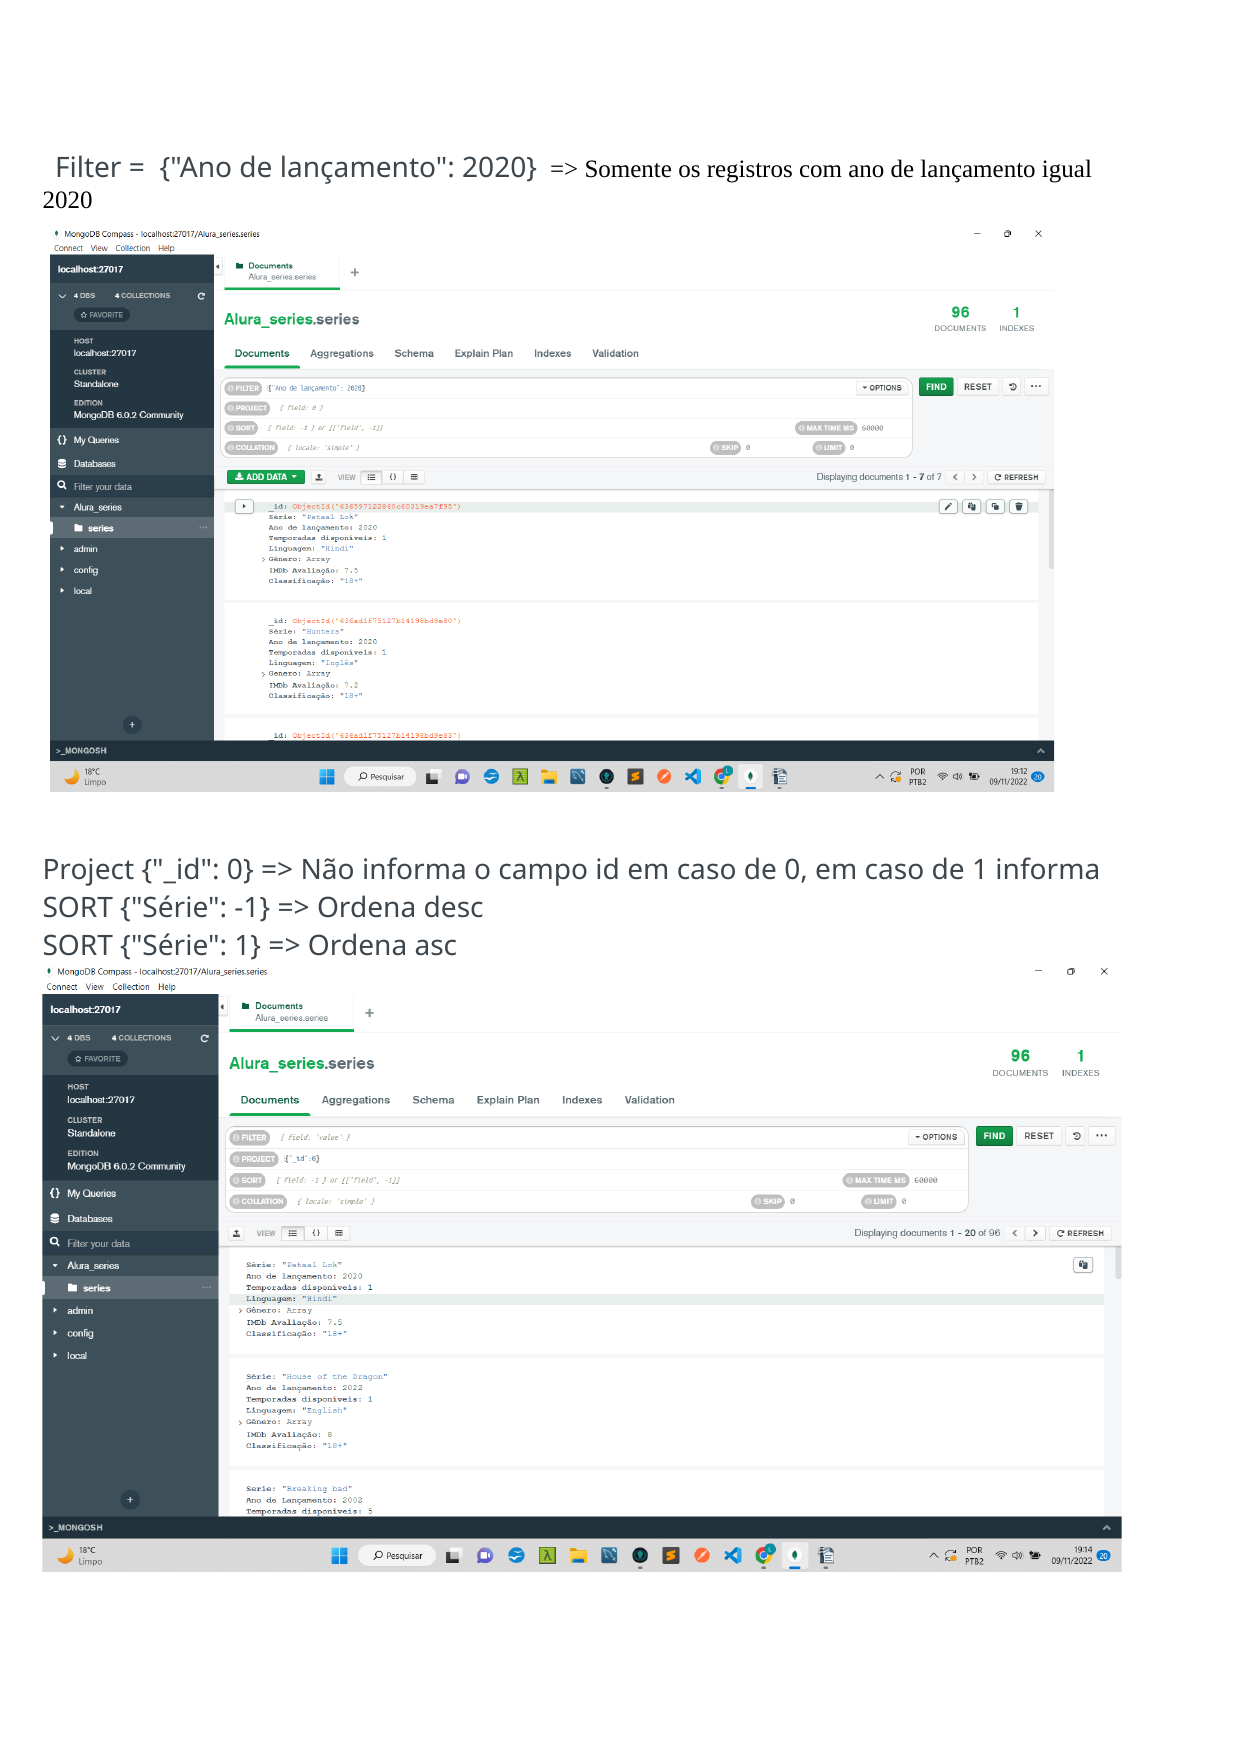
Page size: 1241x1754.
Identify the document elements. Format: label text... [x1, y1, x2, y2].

text SORT {"Série": 1} => Ordena asc [42, 926, 1122, 963]
text SORT {"Série": -1} => Ordena desc [42, 887, 1122, 926]
picture [50, 226, 1055, 792]
picture [42, 963, 1122, 1572]
text Project {"_id": 0} => Não informa o campo id em caso de 0, em caso de 1 informa [42, 849, 1122, 887]
text Filter = {"Ano de lançamento": 2020} => Somente os registros com ano de lançamento igual 2020 [42, 147, 1122, 214]
